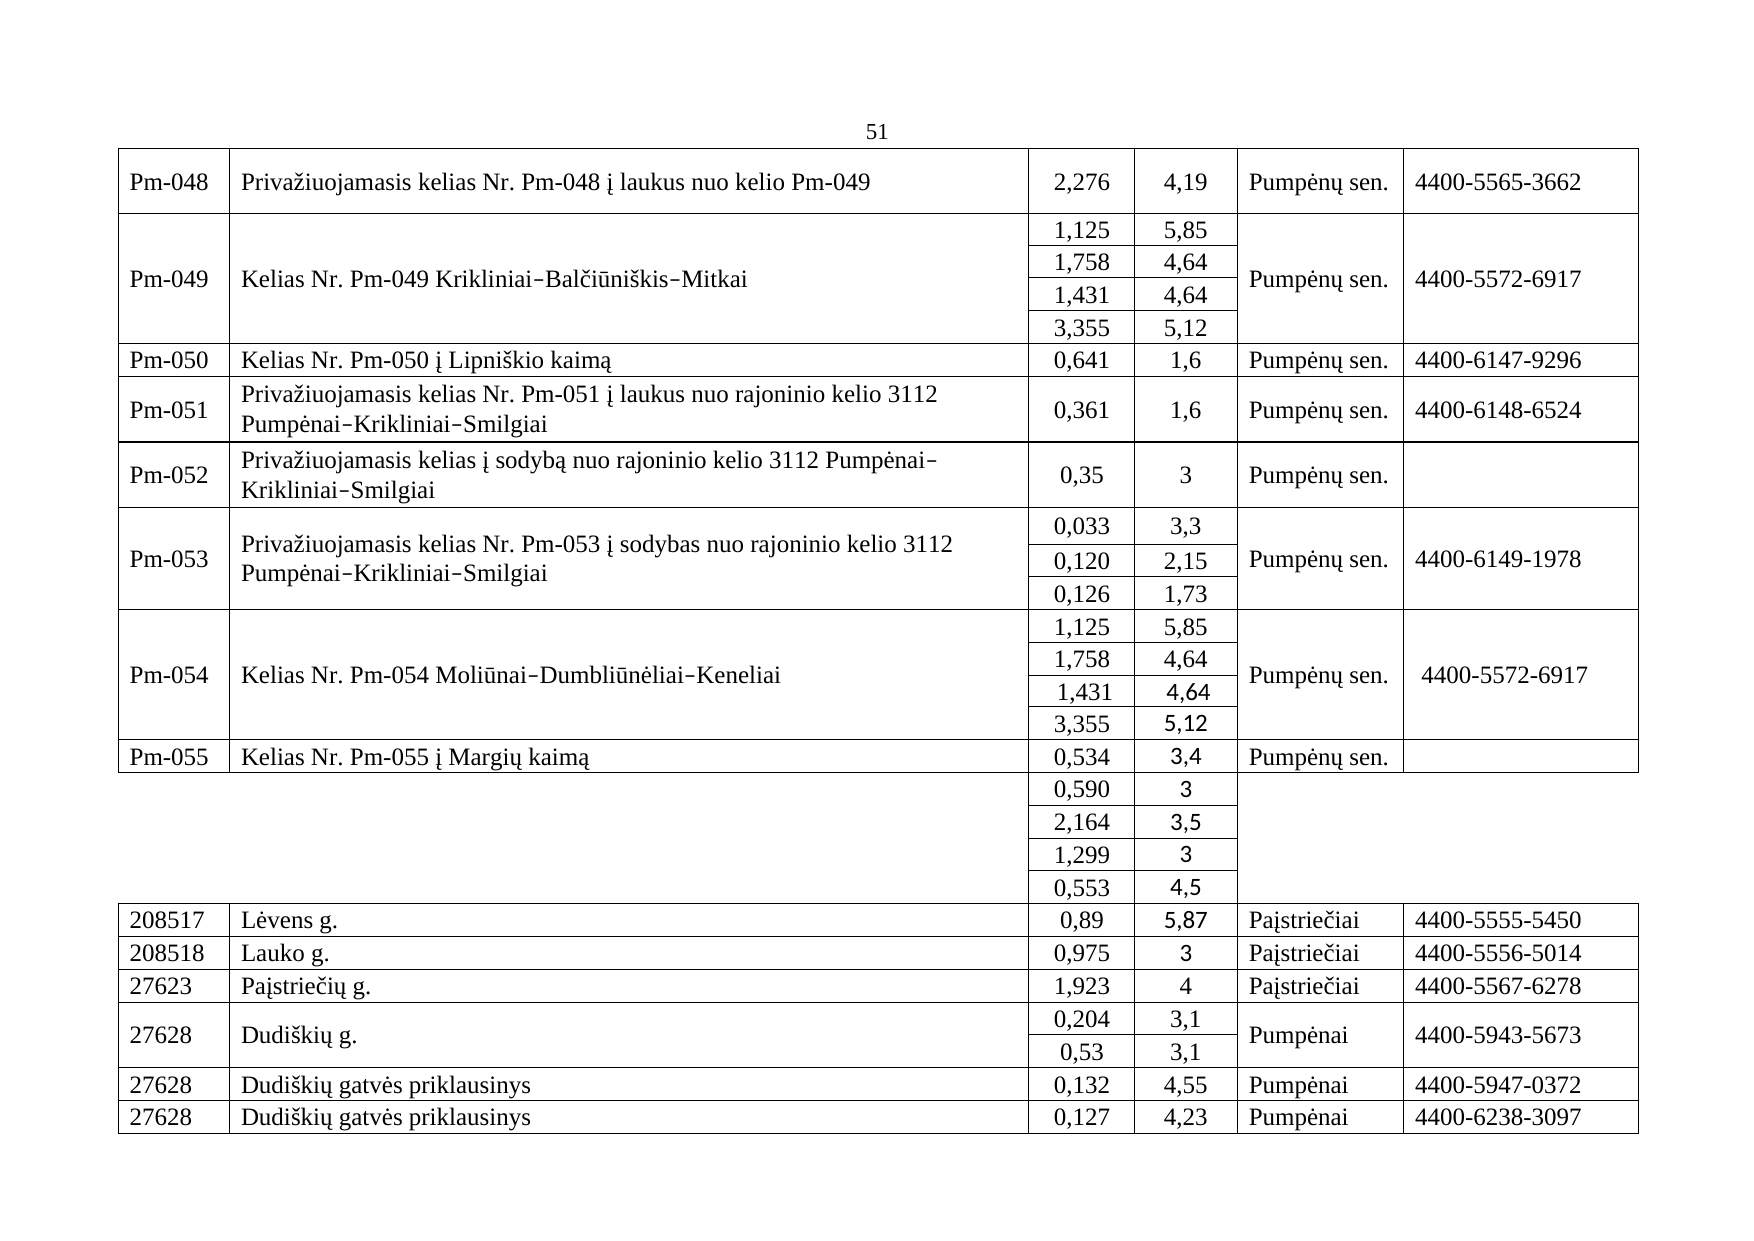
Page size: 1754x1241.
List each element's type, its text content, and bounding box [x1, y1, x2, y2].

table_cell 208518 [119, 937, 229, 969]
table_cell 5,87 [1135, 904, 1237, 936]
table_cell 0,89 [1029, 904, 1134, 936]
table_cell 3 [1135, 443, 1237, 507]
table_cell 4,19 [1135, 149, 1237, 213]
table_cell 2,15 [1135, 545, 1237, 576]
table_cell Lėvens g. [230, 904, 1028, 936]
table_cell Pumpėnų sen. [1238, 610, 1403, 739]
table_cell Paįstriečiai [1238, 904, 1403, 936]
table_cell 5,12 [1135, 311, 1237, 343]
table_cell Pumpėnai [1238, 1068, 1403, 1100]
table_cell 1,758 [1029, 643, 1134, 675]
table_cell 5,85 [1135, 214, 1237, 244]
table_cell Kelias Nr. Pm-054 Moliūnai–Dumbliūnėliai–Keneliai [230, 610, 1028, 739]
table_cell 0,127 [1029, 1101, 1134, 1133]
table_cell 0,975 [1029, 937, 1134, 969]
table_cell 4400-5943-5673 [1404, 1003, 1638, 1067]
table_cell Dudiškių g. [230, 1003, 1028, 1067]
table_cell 0,590 [1029, 773, 1134, 805]
table_cell 1,299 [1029, 839, 1134, 870]
table_cell 3 [1135, 773, 1237, 805]
table_cell 3,4 [1135, 740, 1237, 772]
table_cell Dudiškių gatvės priklausinys [230, 1068, 1028, 1100]
table_cell 0,132 [1029, 1068, 1134, 1100]
table_cell Kelias Nr. Pm-050 į Lipniškio kaimą [230, 344, 1028, 376]
table_cell 4,64 [1135, 643, 1237, 675]
table_cell 3,5 [1135, 806, 1237, 837]
table_cell 27623 [119, 970, 229, 1002]
table_cell Pumpėnai [1238, 1003, 1403, 1067]
table_cell 4400-5556-5014 [1404, 937, 1638, 969]
table_cell 27628 [119, 1003, 229, 1067]
table_cell 4,23 [1135, 1101, 1237, 1133]
table_cell 27628 [119, 1068, 229, 1100]
table_cell 1,431 [1029, 676, 1134, 706]
table_cell 4400-6149-1978 [1404, 508, 1638, 609]
table_cell [1404, 740, 1638, 772]
table_cell Privažiuojamasis kelias Nr. Pm-053 į sodybas nuo rajoninio kelio 3112 Pumpėnai–Krikliniai–Smilgiai [230, 508, 1028, 609]
table_cell Pm-054 [119, 610, 229, 739]
table_cell Pumpėnų sen. [1238, 740, 1403, 772]
table_cell 1,923 [1029, 970, 1134, 1002]
table_cell 1,758 [1029, 246, 1134, 277]
table_cell Privažiuojamasis kelias Nr. Pm-051 į laukus nuo rajoninio kelio 3112 Pumpėnai–Krikliniai–Smilgiai [230, 377, 1028, 441]
table_cell Privažiuojamasis kelias Nr. Pm-048 į laukus nuo kelio Pm-049 [230, 149, 1028, 213]
table_cell 3,3 [1135, 508, 1237, 543]
table_cell 3,1 [1135, 1035, 1237, 1067]
table_cell 1,73 [1135, 577, 1237, 609]
table_cell 0,033 [1029, 508, 1134, 543]
table_cell 3,355 [1029, 311, 1134, 343]
table_cell Kelias Nr. Pm-055 į Margių kaimą [230, 740, 1028, 772]
table_cell 4,55 [1135, 1068, 1237, 1100]
table_cell 0,534 [1029, 740, 1134, 772]
table_cell 0,126 [1029, 577, 1134, 609]
table_cell 4,64 [1135, 676, 1237, 706]
table_cell 4400-6238-3097 [1404, 1101, 1638, 1133]
table_cell 0,35 [1029, 443, 1134, 507]
table_cell 4400-5947-0372 [1404, 1068, 1638, 1100]
table_cell Pm-051 [119, 377, 229, 441]
table_cell Lauko g. [230, 937, 1028, 969]
table_cell 3 [1135, 937, 1237, 969]
table_cell Dudiškių gatvės priklausinys [230, 1101, 1028, 1133]
table_cell 5,85 [1135, 610, 1237, 642]
table_cell Pumpėnų sen. [1238, 377, 1403, 441]
table_cell Paįstriečiai [1238, 937, 1403, 969]
table_cell 4400-5565-3662 [1404, 149, 1638, 213]
table_cell 4400-6147-9296 [1404, 344, 1638, 376]
table_cell Pumpėnų sen. [1238, 508, 1403, 609]
table_cell 2,276 [1029, 149, 1134, 213]
table_cell 1,431 [1029, 278, 1134, 310]
table_cell Pm-052 [119, 443, 229, 507]
table_cell 4400-6148-6524 [1404, 377, 1638, 441]
table_cell 3 [1135, 839, 1237, 870]
table_cell 4400-5572-6917 [1404, 610, 1638, 739]
table_cell 4,64 [1135, 278, 1237, 310]
table_cell Pm-048 [119, 149, 229, 213]
table_cell 1,125 [1029, 214, 1134, 244]
table_cell Pm-050 [119, 344, 229, 376]
table_cell Pumpėnų sen. [1238, 443, 1403, 507]
table_cell Paįstriečiai [1238, 970, 1403, 1002]
table_cell 0,361 [1029, 377, 1134, 441]
table_cell [1404, 443, 1638, 507]
table_cell 3,355 [1029, 707, 1134, 739]
table_cell 208517 [119, 904, 229, 936]
table_cell 4,64 [1135, 246, 1237, 277]
table_cell Pm-053 [119, 508, 229, 609]
table_cell Kelias Nr. Pm-049 Krikliniai–Balčiūniškis–Mitkai [230, 214, 1028, 343]
table_cell 4400-5567-6278 [1404, 970, 1638, 1002]
table_cell 4400-5555-5450 [1404, 904, 1638, 936]
table_cell 27628 [119, 1101, 229, 1133]
table_cell 0,120 [1029, 545, 1134, 576]
table_cell Pumpėnai [1238, 1101, 1403, 1133]
table_cell 0,53 [1029, 1035, 1134, 1067]
table_cell 4 [1135, 970, 1237, 1002]
table_cell 0,553 [1029, 871, 1134, 903]
table_cell 0,204 [1029, 1003, 1134, 1034]
table_cell 3,1 [1135, 1003, 1237, 1034]
table_cell 1,125 [1029, 610, 1134, 642]
table_cell Pm-049 [119, 214, 229, 343]
table_cell Pumpėnų sen. [1238, 149, 1403, 213]
table_cell 1,6 [1135, 344, 1237, 376]
table_cell Pumpėnų sen. [1238, 214, 1403, 343]
table_cell Privažiuojamasis kelias į sodybą nuo rajoninio kelio 3112 Pumpėnai–Krikliniai–Smilgiai [230, 443, 1028, 507]
table_cell Pumpėnų sen. [1238, 344, 1403, 376]
table_cell 4400-5572-6917 [1404, 214, 1638, 343]
table_cell Pm-055 [119, 740, 229, 772]
table_cell 2,164 [1029, 806, 1134, 837]
table_cell Paįstriečių g. [230, 970, 1028, 1002]
table_cell 0,641 [1029, 344, 1134, 376]
table_cell 4,5 [1135, 871, 1237, 903]
table_cell 5,12 [1135, 707, 1237, 739]
table_cell 1,6 [1135, 377, 1237, 441]
